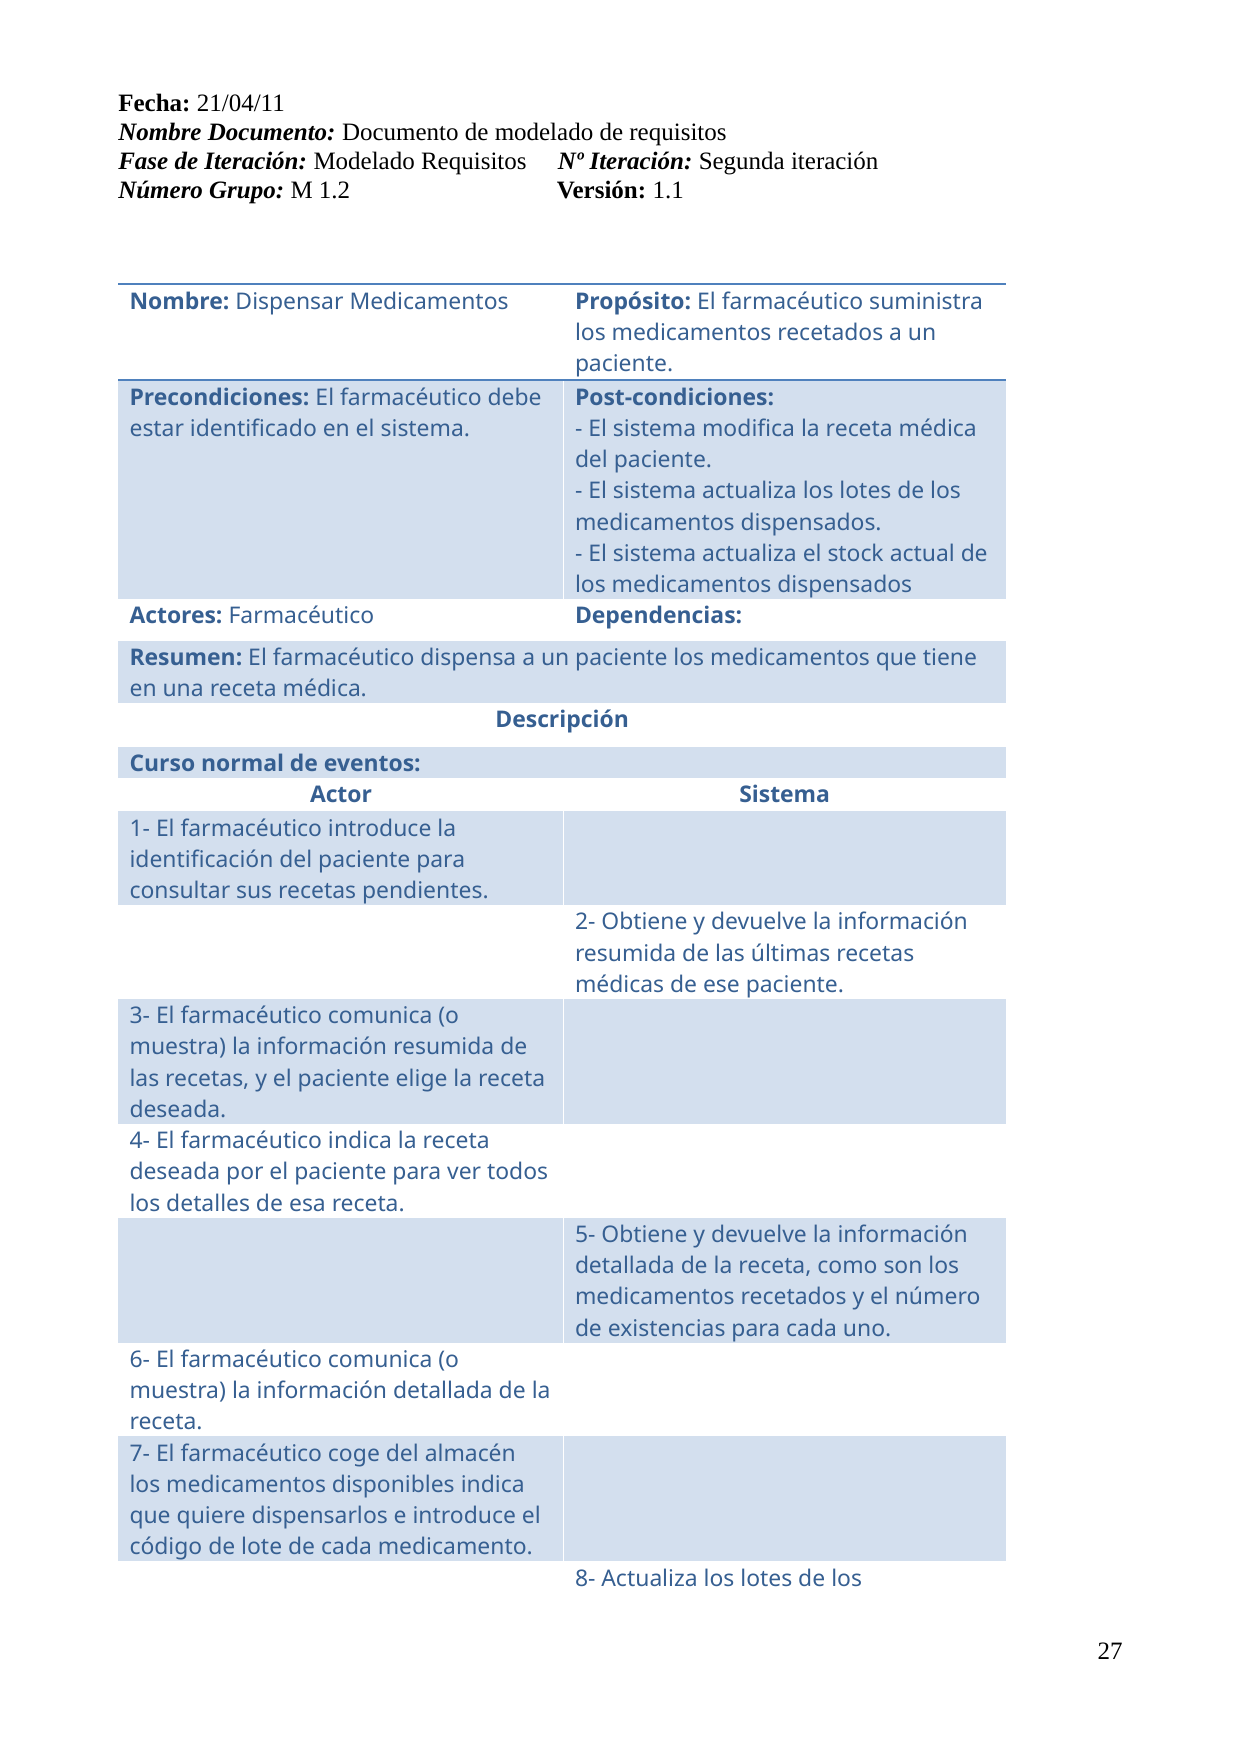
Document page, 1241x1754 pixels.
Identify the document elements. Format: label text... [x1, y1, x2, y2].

table_cell Actor [118, 778, 563, 811]
table_cell [564, 811, 1006, 905]
table_cell 8- Actualiza los lotes de los [564, 1561, 1006, 1593]
table_cell [118, 1218, 563, 1343]
table_cell 4- El farmacéutico indica la receta deseada por el paciente para ver todos los detalles de esa receta. [118, 1124, 563, 1218]
table_cell 1- El farmacéutico introduce la identificación del paciente para consultar sus recetas pendientes. [118, 811, 563, 905]
table_header Propósito: El farmacéutico suministra los medicamentos recetados a un paciente. [564, 285, 1006, 378]
table_cell 6- El farmacéutico comunica (o muestra) la información detallada de la receta. [118, 1343, 563, 1436]
table_cell [118, 905, 563, 999]
table_cell 7- El farmacéutico coge del almacén los medicamentos disponibles indica que quiere dispensarlos e introduce el código de lote de cada medicamento. [118, 1436, 563, 1561]
table_header Nombre: Dispensar Medicamentos [118, 285, 563, 378]
table_cell 3- El farmacéutico comunica (o muestra) la información resumida de las recetas, y el paciente elige la receta deseada. [118, 999, 563, 1124]
table_cell [564, 1436, 1006, 1561]
table_cell [118, 1561, 563, 1593]
table_cell 5- Obtiene y devuelve la información detallada de la receta, como son los medicamentos recetados y el número de existencias para cada uno. [564, 1218, 1006, 1343]
table_cell Dependencias: [564, 599, 1006, 641]
table_cell [564, 1343, 1006, 1436]
table_cell 2- Obtiene y devuelve la información resumida de las últimas recetas médicas de ese paciente. [564, 905, 1006, 999]
table_cell Actores: Farmacéutico [118, 599, 563, 641]
table_cell [564, 999, 1006, 1124]
table_cell [564, 1124, 1006, 1218]
table_cell Post-condiciones: - El sistema modifica la receta médica del paciente. - El sistema actualiza los lotes de los medicamentos dispensados. - El sistema actualiza el stock actual de los medicamentos dispensados [564, 381, 1006, 599]
table_cell Resumen: El farmacéutico dispensa a un paciente los medicamentos que tiene en una receta médica. [118, 641, 1006, 703]
table_cell Descripción [118, 703, 1006, 747]
table_cell Curso normal de eventos: [118, 747, 1006, 778]
table_cell Precondiciones: El farmacéutico debe estar identificado en el sistema. [118, 381, 563, 599]
table_cell Sistema [564, 778, 1006, 811]
